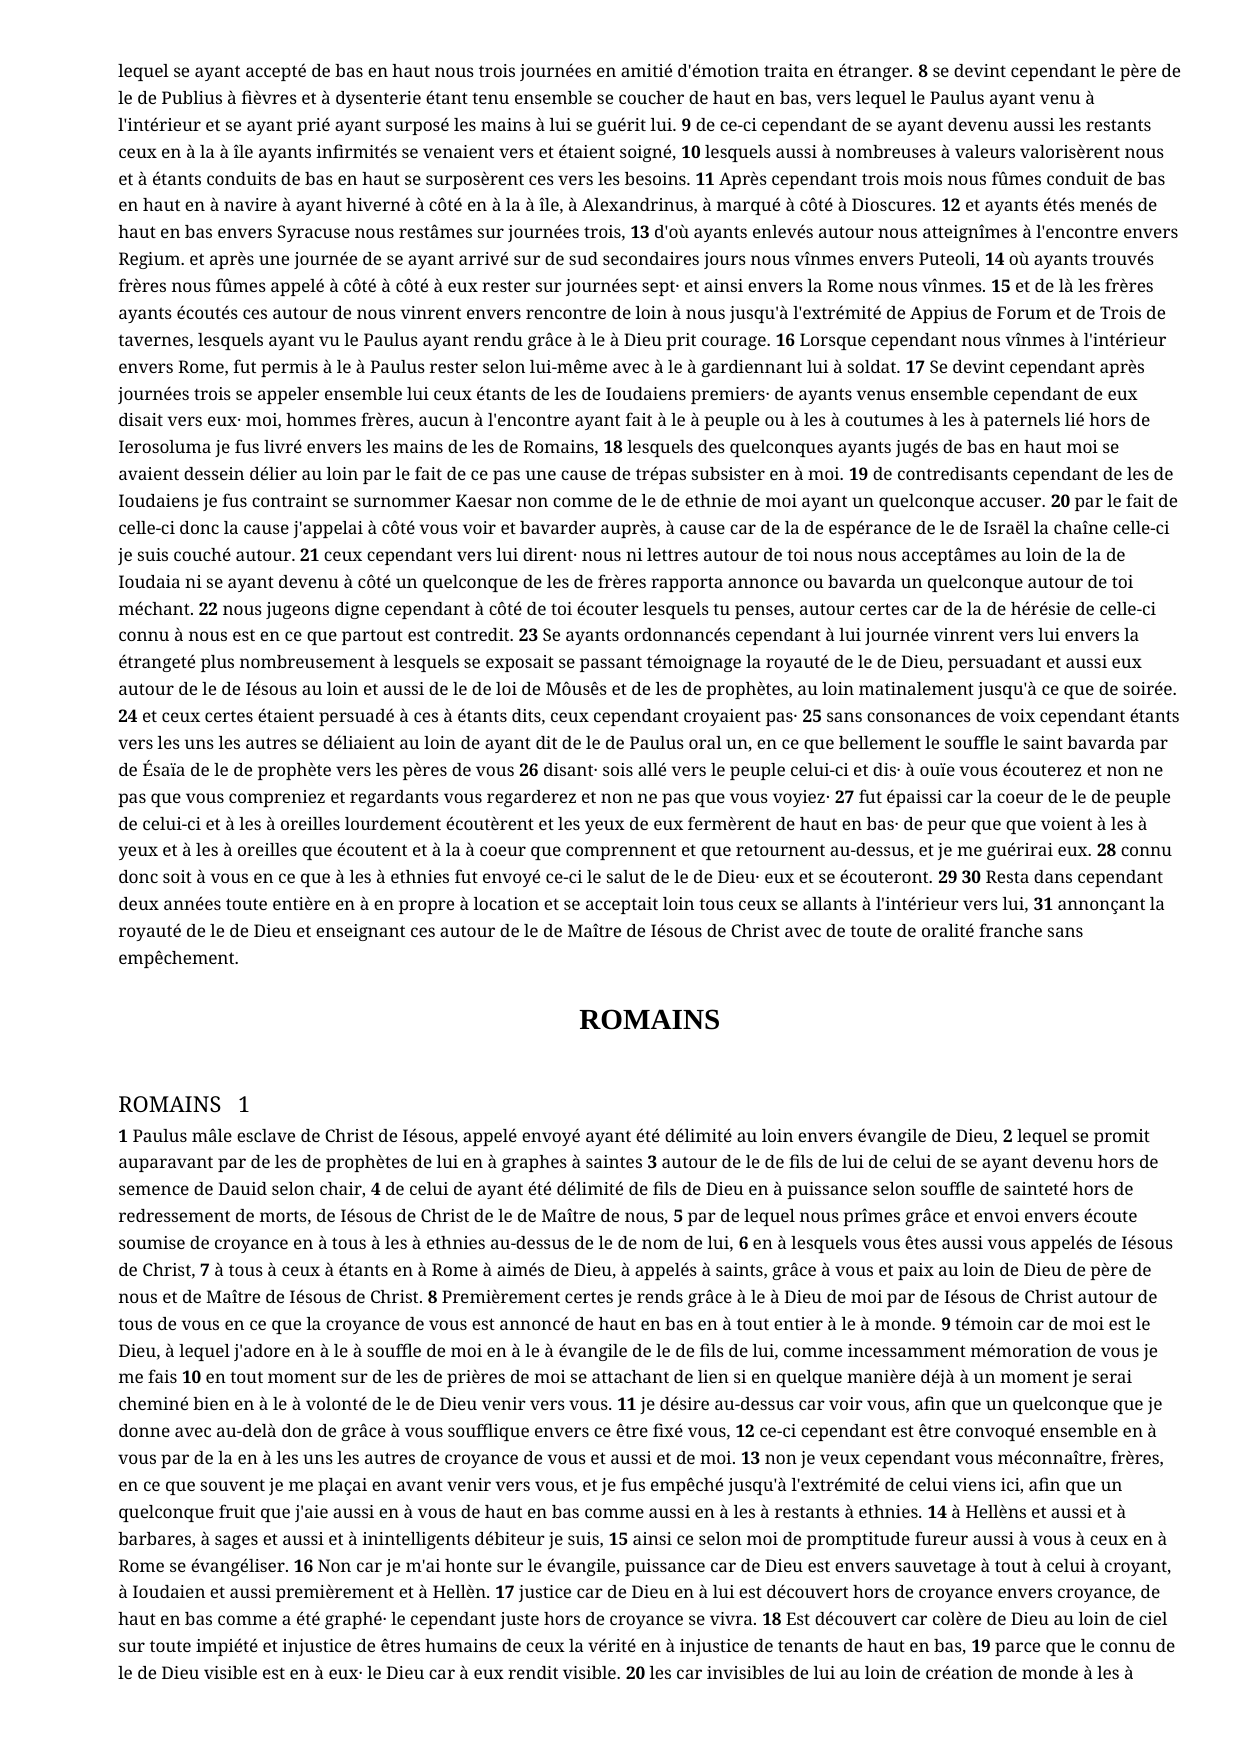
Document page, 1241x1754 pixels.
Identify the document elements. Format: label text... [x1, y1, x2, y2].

text lequel se ayant accepté de bas en haut nous trois journées en amitié d'émotion traita en étranger. 8 se devint cependant le père de le de Publius à fièvres et à dysenterie étant tenu ensemble se coucher de haut en bas, vers lequel le Paulus ayant venu à l'intérieur et se ayant prié ayant surposé les mains à lui se guérit lui. 9 de ce-ci cependant de se ayant devenu aussi les restants ceux en à la à île ayants infirmités se venaient vers et étaient soigné, 10 lesquels aussi à nombreuses à valeurs valorisèrent nous et à étants conduits de bas en haut se surposèrent ces vers les besoins. 11 Après cependant trois mois nous fûmes conduit de bas en haut en à navire à ayant hiverné à côté en à la à île, à Alexandrinus, à marqué à côté à Dioscures. 12 et ayants étés menés de haut en bas envers Syracuse nous restâmes sur journées trois, 13 d'où ayants enlevés autour nous atteignîmes à l'encontre envers Regium. et après une journée de se ayant arrivé sur de sud secondaires jours nous vînmes envers Puteoli, 14 où ayants trouvés frères nous fûmes appelé à côté à côté à eux rester sur journées sept· et ainsi envers la Rome nous vînmes. 15 et de là les frères ayants écoutés ces autour de nous vinrent envers rencontre de loin à nous jusqu'à l'extrémité de Appius de Forum et de Trois de tavernes, lesquels ayant vu le Paulus ayant rendu grâce à le à Dieu prit courage. 16 Lorsque cependant nous vînmes à l'intérieur envers Rome, fut permis à le à Paulus rester selon lui-même avec à le à gardiennant lui à soldat. 17 Se devint cependant après journées trois se appeler ensemble lui ceux étants de les de Ioudaiens premiers· de ayants venus ensemble cependant de eux disait vers eux· moi, hommes frères, aucun à l'encontre ayant fait à le à peuple ou à les à coutumes à les à paternels lié hors de Ierosoluma je fus livré envers les mains de les de Romains, 18 lesquels des quelconques ayants jugés de bas en haut moi se avaient dessein délier au loin par le fait de ce pas une cause de trépas subsister en à moi. 19 de contredisants cependant de les de Ioudaiens je fus contraint se surnommer Kaesar non comme de le de ethnie de moi ayant un quelconque accuser. 20 par le fait de celle-ci donc la cause j'appelai à côté vous voir et bavarder auprès, à cause car de la de espérance de le de Israël la chaîne celle-ci je suis couché autour. 21 ceux cependant vers lui dirent· nous ni lettres autour de toi nous nous acceptâmes au loin de la de Ioudaia ni se ayant devenu à côté un quelconque de les de frères rapporta annonce ou bavarda un quelconque autour de toi méchant. 22 nous jugeons digne cependant à côté de toi écouter lesquels tu penses, autour certes car de la de hérésie de celle-ci connu à nous est en ce que partout est contredit. 23 Se ayants ordonnancés cependant à lui journée vinrent vers lui envers la étrangeté plus nombreusement à lesquels se exposait se passant témoignage la royauté de le de Dieu, persuadant et aussi eux autour de le de Iésous au loin et aussi de le de loi de Môusês et de les de prophètes, au loin matinalement jusqu'à ce que de soirée. 24 et ceux certes étaient persuadé à ces à étants dits, ceux cependant croyaient pas· 25 sans consonances de voix cependant étants vers les uns les autres se déliaient au loin de ayant dit de le de Paulus oral un, en ce que bellement le souffle le saint bavarda par de Ésaïa de le de prophète vers les pères de vous 26 disant· sois allé vers le peuple celui-ci et dis· à ouïe vous écouterez et non ne pas que vous compreniez et regardants vous regarderez et non ne pas que vous voyiez· 27 fut épaissi car la coeur de le de peuple de celui-ci et à les à oreilles lourdement écoutèrent et les yeux de eux fermèrent de haut en bas· de peur que que voient à les à yeux et à les à oreilles que écoutent et à la à coeur que comprennent et que retournent au-dessus, et je me guérirai eux. 28 connu donc soit à vous en ce que à les à ethnies fut envoyé ce-ci le salut de le de Dieu· eux et se écouteront. 29 30 Resta dans cependant deux années toute entière en à en propre à location et se acceptait loin tous ceux se allants à l'intérieur vers lui, 31 annonçant la royauté de le de Dieu et enseignant ces autour de le de Maître de Iésous de Christ avec de toute de oralité franche sans empêchement. [118, 59, 1181, 969]
subtitle ROMAINS [118, 1002, 1181, 1036]
text ROMAINS 1 [118, 1089, 1181, 1119]
text 1 Paulus mâle esclave de Christ de Iésous, appelé envoyé ayant été délimité au loin envers évangile de Dieu, 2 lequel se promit auparavant par de les de prophètes de lui en à graphes à saintes 3 autour de le de fils de lui de celui de se ayant devenu hors de semence de Dauid selon chair, 4 de celui de ayant été délimité de fils de Dieu en à puissance selon souffle de sainteté hors de redressement de morts, de Iésous de Christ de le de Maître de nous, 5 par de lequel nous prîmes grâce et envoi envers écoute soumise de croyance en à tous à les à ethnies au-dessus de le de nom de lui, 6 en à lesquels vous êtes aussi vous appelés de Iésous de Christ, 7 à tous à ceux à étants en à Rome à aimés de Dieu, à appelés à saints, grâce à vous et paix au loin de Dieu de père de nous et de Maître de Iésous de Christ. 8 Premièrement certes je rends grâce à le à Dieu de moi par de Iésous de Christ autour de tous de vous en ce que la croyance de vous est annoncé de haut en bas en à tout entier à le à monde. 9 témoin car de moi est le Dieu, à lequel j'adore en à le à souffle de moi en à le à évangile de le de fils de lui, comme incessamment mémoration de vous je me fais 10 en tout moment sur de les de prières de moi se attachant de lien si en quelque manière déjà à un moment je serai cheminé bien en à le à volonté de le de Dieu venir vers vous. 11 je désire au-dessus car voir vous, afin que un quelconque que je donne avec au-delà don de grâce à vous soufflique envers ce être fixé vous, 12 ce-ci cependant est être convoqué ensemble en à vous par de la en à les uns les autres de croyance de vous et aussi et de moi. 13 non je veux cependant vous méconnaître, frères, en ce que souvent je me plaçai en avant venir vers vous, et je fus empêché jusqu'à l'extrémité de celui viens ici, afin que un quelconque fruit que j'aie aussi en à vous de haut en bas comme aussi en à les à restants à ethnies. 14 à Hellèns et aussi et à barbares, à sages et aussi et à inintelligents débiteur je suis, 15 ainsi ce selon moi de promptitude fureur aussi à vous à ceux en à Rome se évangéliser. 16 Non car je m'ai honte sur le évangile, puissance car de Dieu est envers sauvetage à tout à celui à croyant, à Ioudaien et aussi premièrement et à Hellèn. 17 justice car de Dieu en à lui est découvert hors de croyance envers croyance, de haut en bas comme a été graphé· le cependant juste hors de croyance se vivra. 18 Est découvert car colère de Dieu au loin de ciel sur toute impiété et injustice de êtres humains de ceux la vérité en à injustice de tenants de haut en bas, 19 parce que le connu de le de Dieu visible est en à eux· le Dieu car à eux rendit visible. 20 les car invisibles de lui au loin de création de monde à les à [118, 1124, 1181, 1684]
